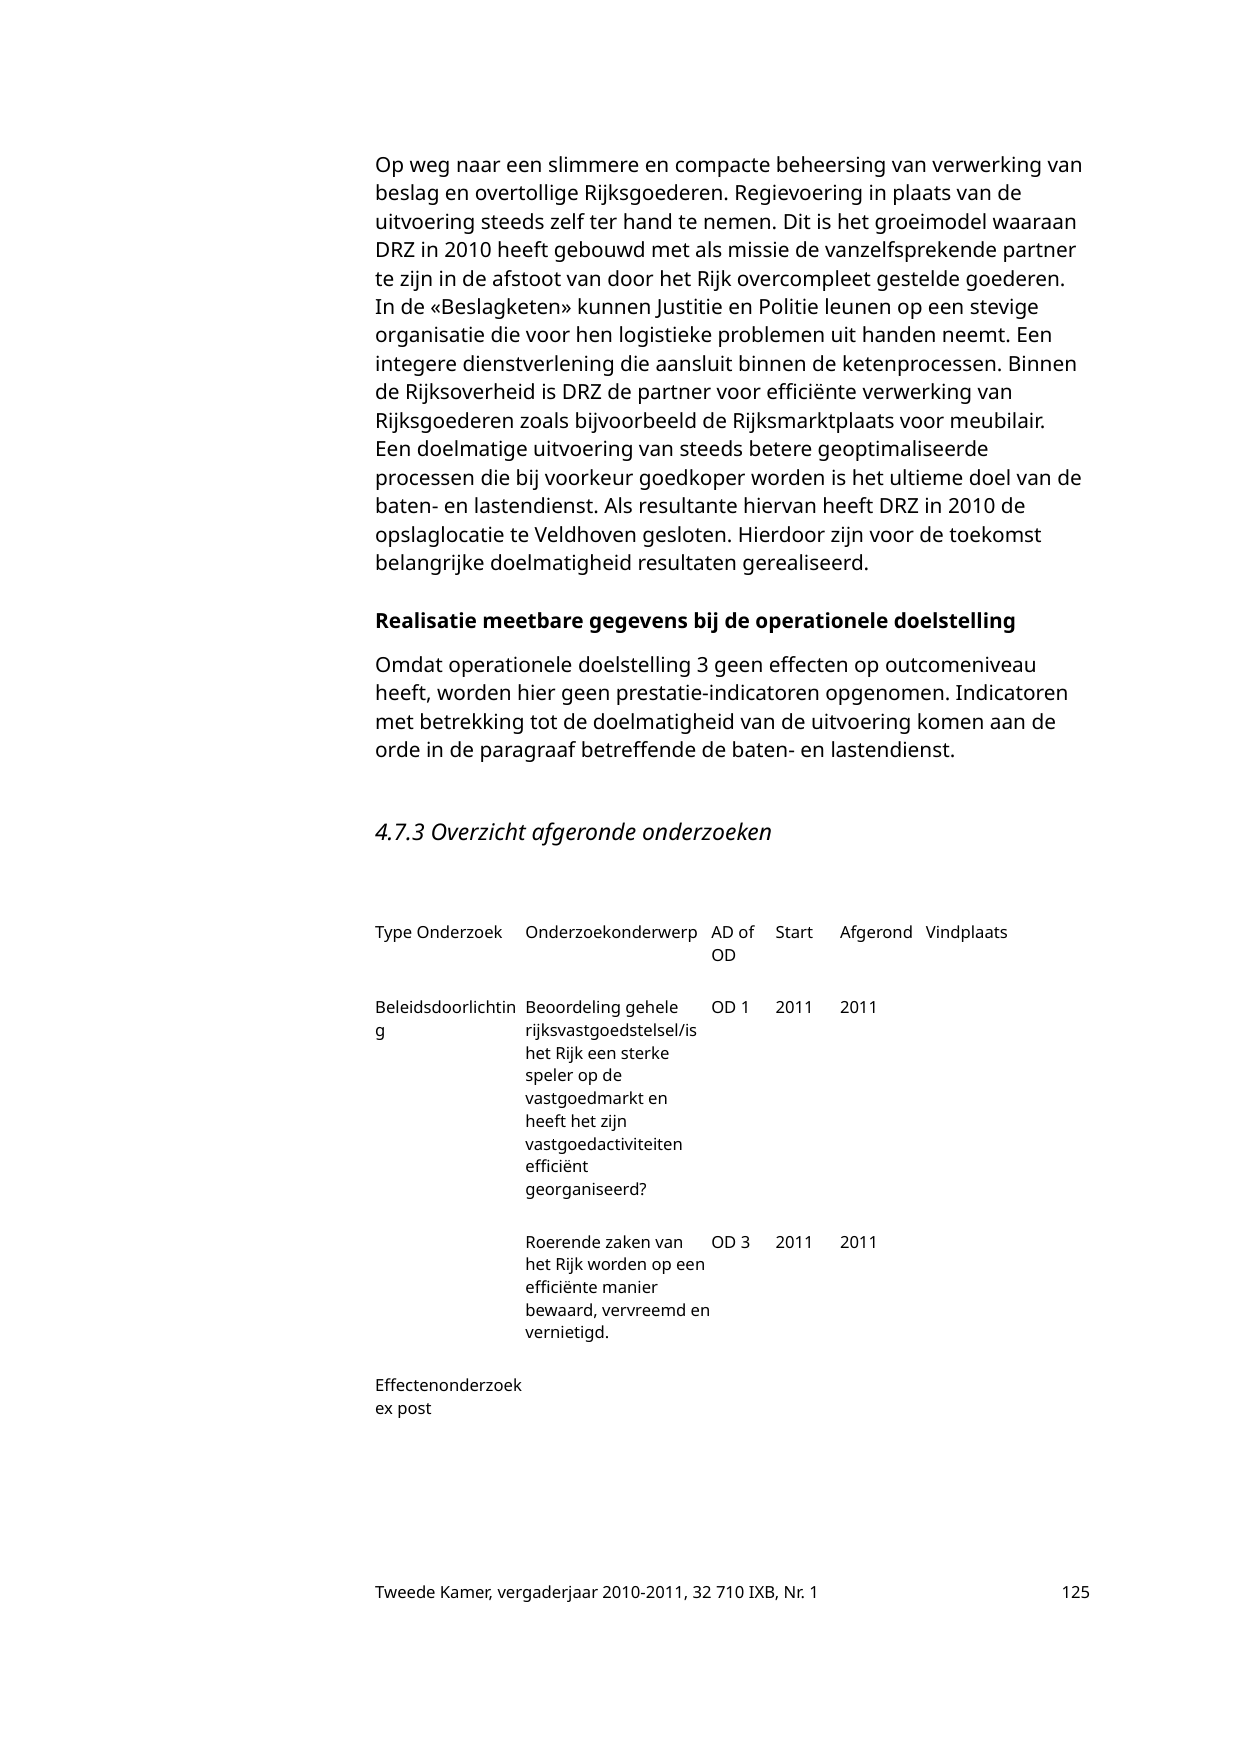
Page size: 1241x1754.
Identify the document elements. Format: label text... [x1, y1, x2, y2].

table_cell Beoordeling gehele rijksvastgoedstelsel/is het Rijk een sterke speler op de vastgoedmarkt en heeft het zijn vastgoedactiviteiten efficiënt georganiseerd? [525, 996, 711, 1230]
table_cell [711, 1374, 775, 1449]
table_cell 2011 [775, 996, 840, 1230]
table_cell Effectenonderzoek ex post [375, 1374, 525, 1449]
table_cell OD 3 [711, 1230, 775, 1374]
table_header AD of OD [711, 920, 775, 996]
table_header Vindplaats [926, 920, 1090, 996]
text Op weg naar een slimmere en compacte beheersing van verwerking van beslag en overtollige Rijksgoederen. Regievoering in plaats van de uitvoering steeds zelf ter hand te nemen. Dit is het groeimodel waaraan DRZ in 2010 heeft gebouwd met als missie de vanzelfsprekende partner te zijn in de afstoot van door het Rijk overcompleet gestelde goederen. [375, 150, 1090, 292]
table_cell OD 1 [711, 996, 775, 1230]
table_cell [926, 996, 1090, 1230]
table_cell Roerende zaken van het Rijk worden op een efficiënte manier bewaard, vervreemd en vernietigd. [525, 1230, 711, 1374]
text In de «Beslagketen» kunnen Justitie en Politie leunen op een stevige organisatie die voor hen logistieke problemen uit handen neemt. Een integere dienstverlening die aansluit binnen de ketenprocessen. Binnen de Rijksoverheid is DRZ de partner voor efficiënte verwerking van Rijksgoederen zoals bijvoorbeeld de Rijksmarktplaats voor meubilair. [375, 292, 1090, 434]
table_cell 2011 [840, 1230, 926, 1374]
table_cell Beleidsdoorlichting [375, 996, 525, 1230]
table_cell [775, 1374, 840, 1449]
table_header Onderzoekonderwerp [525, 920, 711, 996]
table_cell 2011 [775, 1230, 840, 1374]
subtitle 4.7.3 Overzicht afgeronde onderzoeken [375, 816, 1090, 847]
table_cell 2011 [840, 996, 926, 1230]
table_cell [926, 1230, 1090, 1374]
text Realisatie meetbare gegevens bij de operationele doelstelling [375, 607, 1090, 635]
table_header Afgerond [840, 920, 926, 996]
table_cell [525, 1374, 711, 1449]
table_cell [840, 1374, 926, 1449]
text Omdat operationele doelstelling 3 geen effecten op outcomeniveau heeft, worden hier geen prestatie-indicatoren opgenomen. Indicatoren met betrekking tot de doelmatigheid van de uitvoering komen aan de orde in de paragraaf betreffende de baten- en lastendienst. [375, 650, 1090, 764]
table_cell [375, 1230, 525, 1374]
table_header Start [775, 920, 840, 996]
text Een doelmatige uitvoering van steeds betere geoptimaliseerde processen die bij voorkeur goedkoper worden is het ultieme doel van de baten- en lastendienst. Als resultante hiervan heeft DRZ in 2010 de opslaglocatie te Veldhoven gesloten. Hierdoor zijn voor de toekomst belangrijke doelmatigheid resultaten gerealiseerd. [375, 434, 1090, 577]
table_header Type Onderzoek [375, 920, 525, 996]
table_cell [926, 1374, 1090, 1449]
